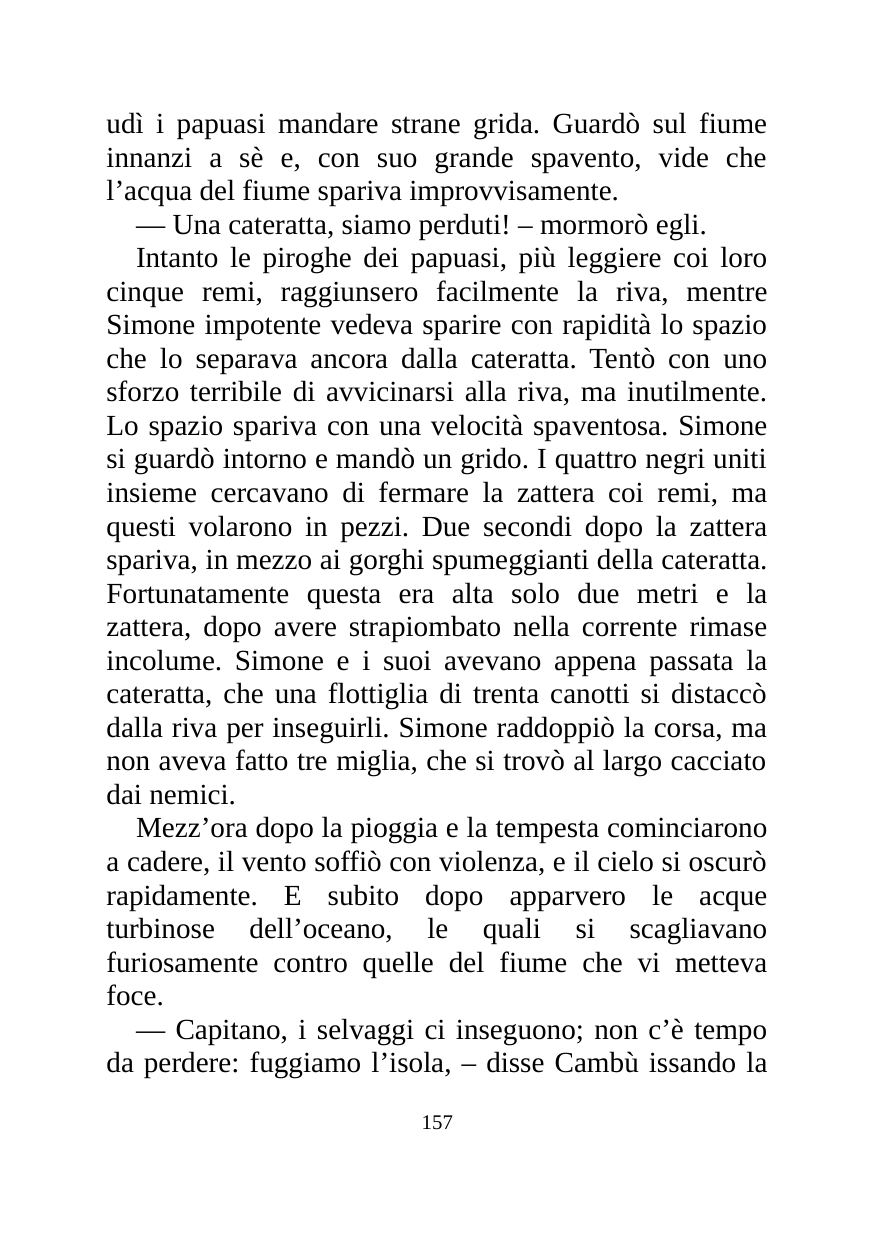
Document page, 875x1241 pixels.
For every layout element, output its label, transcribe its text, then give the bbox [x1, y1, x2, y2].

text udì i papuasi mandare strane grida. Guardò sul fiume innanzi a sè e, con suo grande spavento, vide che l’acqua del fiume spariva improvvisamente. [106, 106, 768, 207]
text — Capitano, i selvaggi ci inseguono; non c’è tempo da perdere: fuggiamo l’isola, – disse Cambù issando la [106, 1012, 768, 1079]
text — Una cateratta, siamo perduti! – mormorò egli. [106, 207, 768, 240]
text Mezz’ora dopo la pioggia e la tempesta cominciarono a cadere, il vento soffiò con violenza, e il cielo si oscurò rapidamente. E subito dopo apparvero le acque turbinose dell’oceano, le quali si scagliavano furiosamente contro quelle del fiume che vi metteva foce. [106, 811, 768, 1012]
text Intanto le piroghe dei papuasi, più leggiere coi loro cinque remi, raggiunsero facilmente la riva, mentre Simone impotente vedeva sparire con rapidità lo spazio che lo separava ancora dalla cateratta. Tentò con uno sforzo terribile di avvicinarsi alla riva, ma inutilmente. Lo spazio spariva con una velocità spaventosa. Simone si guardò intorno e mandò un grido. I quattro negri uniti insieme cercavano di fermare la zattera coi remi, ma questi volarono in pezzi. Due secondi dopo la zattera spariva, in mezzo ai gorghi spumeggianti della cateratta. Fortunatamente questa era alta solo due metri e la zattera, dopo avere strapiombato nella corrente rimase incolume. Simone e i suoi avevano appena passata la cateratta, che una flottiglia di trenta canotti si distaccò dalla riva per inseguirli. Simone raddoppiò la corsa, ma non aveva fatto tre miglia, che si trovò al largo cacciato dai nemici. [106, 240, 768, 811]
